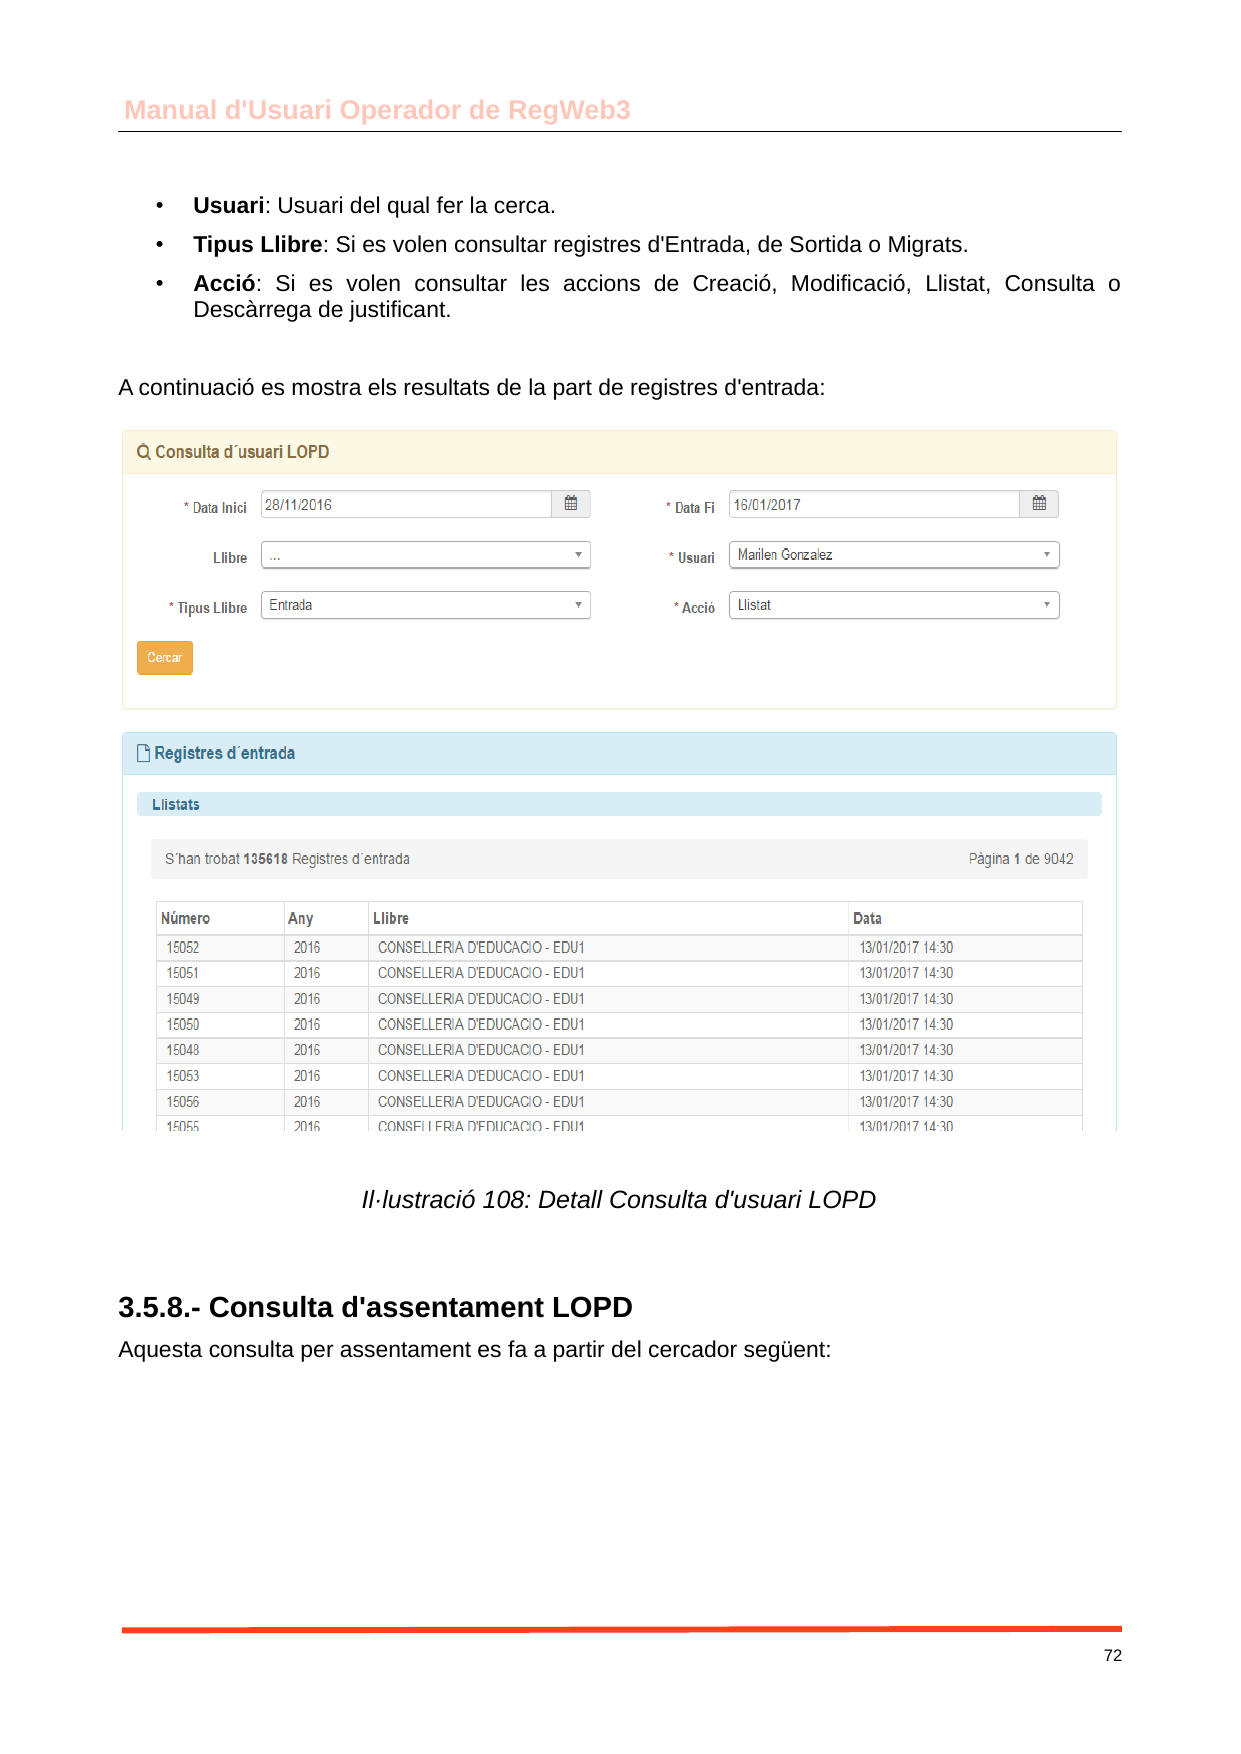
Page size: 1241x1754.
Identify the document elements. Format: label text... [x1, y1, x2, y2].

list Usuari: Usuari del qual fer la cerca. [156, 192, 1122, 218]
list Tipus Llibre: Si es volen consultar registres d'Entrada, de Sortida o Migrats. [156, 231, 1122, 257]
text Il·lustració : Detall Consulta d'usuari LOPD [118, 1184, 1122, 1213]
subtitle Consulta d'assentament LOPD [118, 1290, 1122, 1323]
list Acció: Si es volen consultar les accions de Creació, Modificació, Llistat, Consulta o Descàrrega de justificant. [156, 270, 1122, 322]
text A continuació es mostra els resultats de la part de registres d'entrada: [118, 374, 1122, 400]
text Aquesta consulta per assentament es fa a partir del cercador següent: [118, 1336, 1122, 1362]
